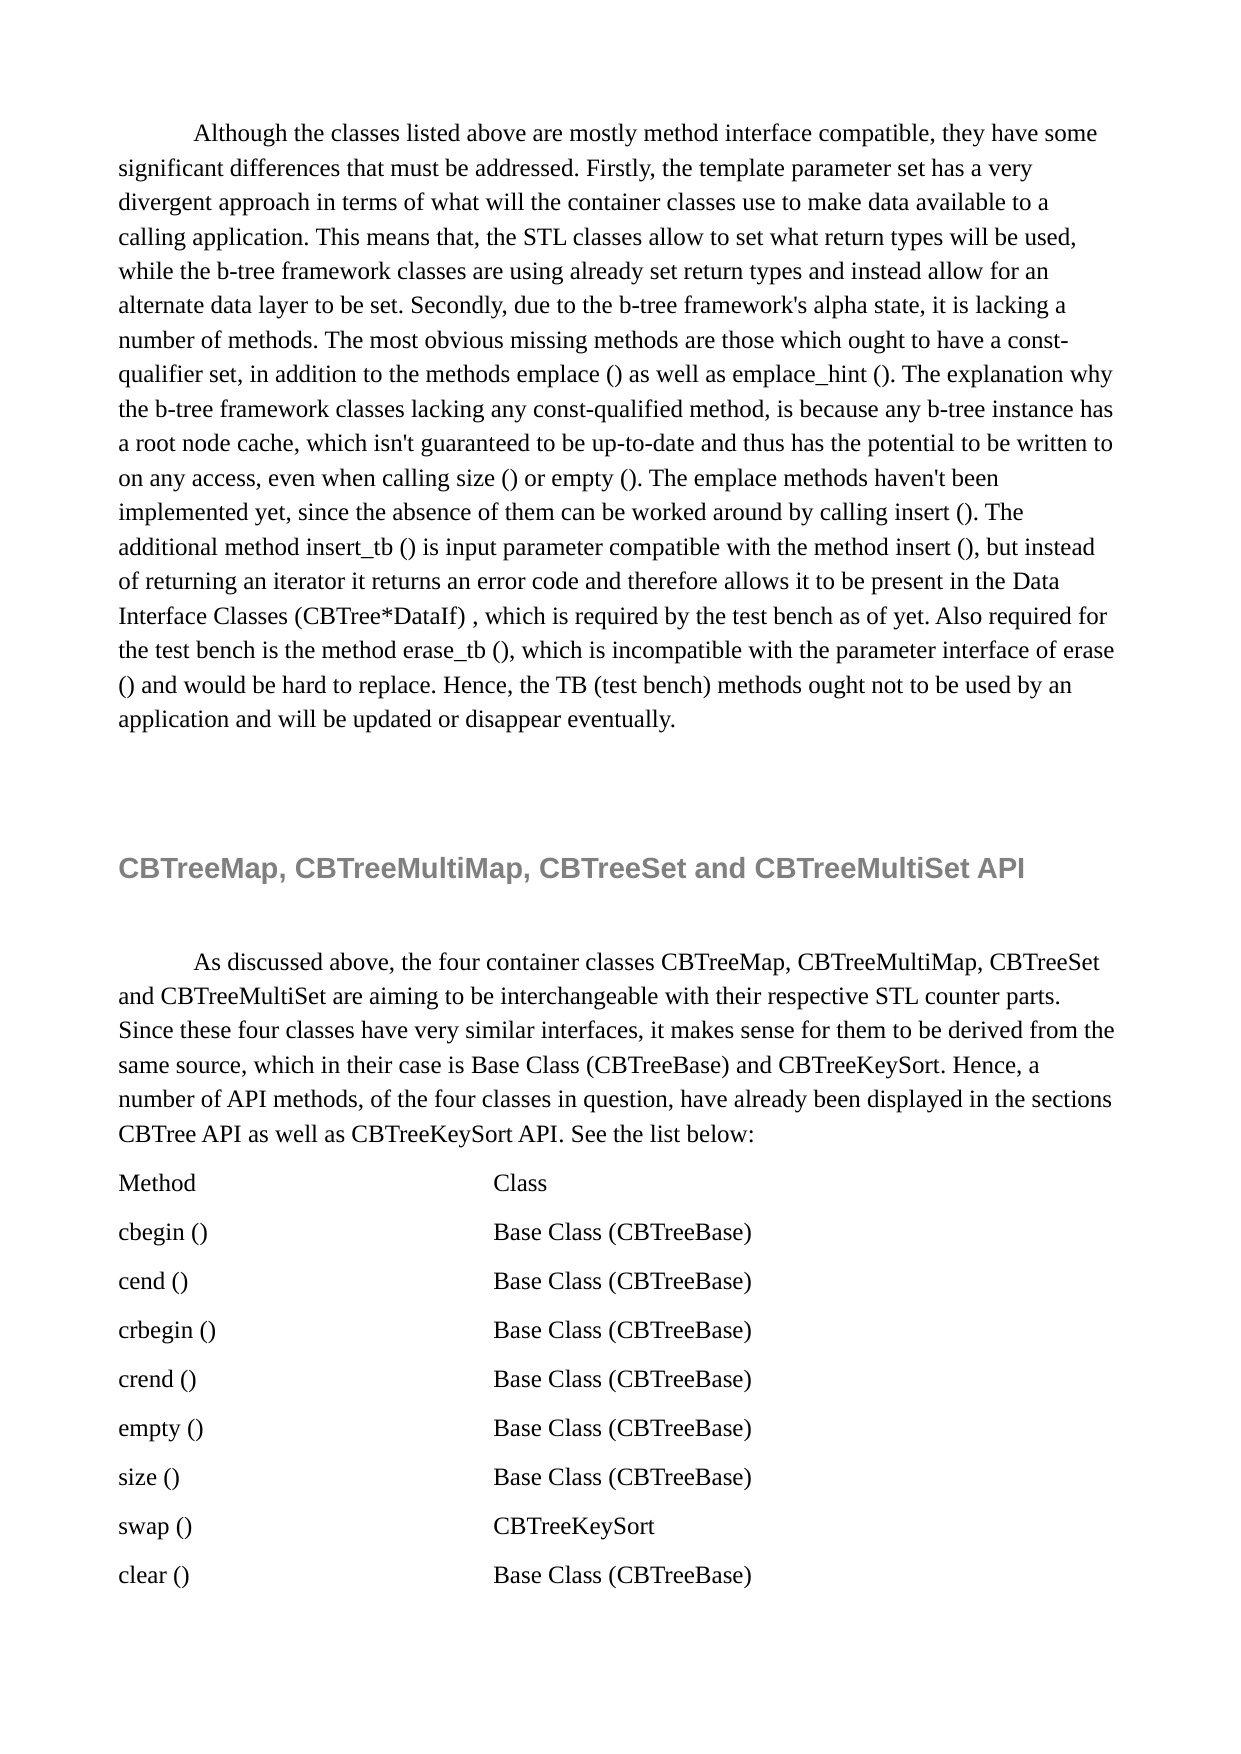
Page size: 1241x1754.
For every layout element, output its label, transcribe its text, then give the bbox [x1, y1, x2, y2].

text cbegin () Base Class (CBTreeBase) [118, 1217, 1122, 1246]
text As discussed above, the four container classes CBTreeMap, CBTreeMultiMap, CBTreeSet and CBTreeMultiSet are aiming to be interchangeable with their respective STL counter parts. Since these four classes have very similar interfaces, it makes sense for them to be derived from the same source, which in their case is Base Class (CBTreeBase) and CBTreeKeySort. Hence, a number of API methods, of the four classes in question, have already been displayed in the sections CBTree API as well as CBTreeKeySort API. See the list below: [118, 947, 1122, 1148]
text size () Base Class (CBTreeBase) [118, 1462, 1122, 1491]
text Method Class [118, 1168, 1122, 1197]
text crbegin () Base Class (CBTreeBase) [118, 1315, 1122, 1344]
text clear () Base Class (CBTreeBase) [118, 1561, 1122, 1589]
text cend () Base Class (CBTreeBase) [118, 1266, 1122, 1295]
text empty () Base Class (CBTreeBase) [118, 1413, 1122, 1442]
subtitle CBTreeMap, CBTreeMultiMap, CBTreeSet and CBTreeMultiSet API [118, 851, 1122, 885]
text swap () CBTreeKeySort [118, 1511, 1122, 1540]
text Although the classes listed above are mostly method interface compatible, they have some significant differences that must be addressed. Firstly, the template parameter set has a very divergent approach in terms of what will the container classes use to make data available to a calling application. This means that, the STL classes allow to set what return types will be used, while the b-tree framework classes are using already set return types and instead allow for an alternate data layer to be set. Secondly, due to the b-tree framework's alpha state, it is lacking a number of methods. The most obvious missing methods are those which ought to have a const-qualifier set, in addition to the methods emplace () as well as emplace_hint (). The explanation why the b-tree framework classes lacking any const-qualified method, is because any b-tree instance has a root node cache, which isn't guaranteed to be up-to-date and thus has the potential to be written to on any access, even when calling size () or empty (). The emplace methods haven't been implemented yet, since the absence of them can be worked around by calling insert (). The additional method insert_tb () is input parameter compatible with the method insert (), but instead of returning an iterator it returns an error code and therefore allows it to be present in the Data Interface Classes (CBTree*DataIf) , which is required by the test bench as of yet. Also required for the test bench is the method erase_tb (), which is incompatible with the parameter interface of erase () and would be hard to replace. Hence, the TB (test bench) methods ought not to be used by an application and will be updated or disappear eventually. [118, 118, 1122, 733]
text crend () Base Class (CBTreeBase) [118, 1364, 1122, 1393]
